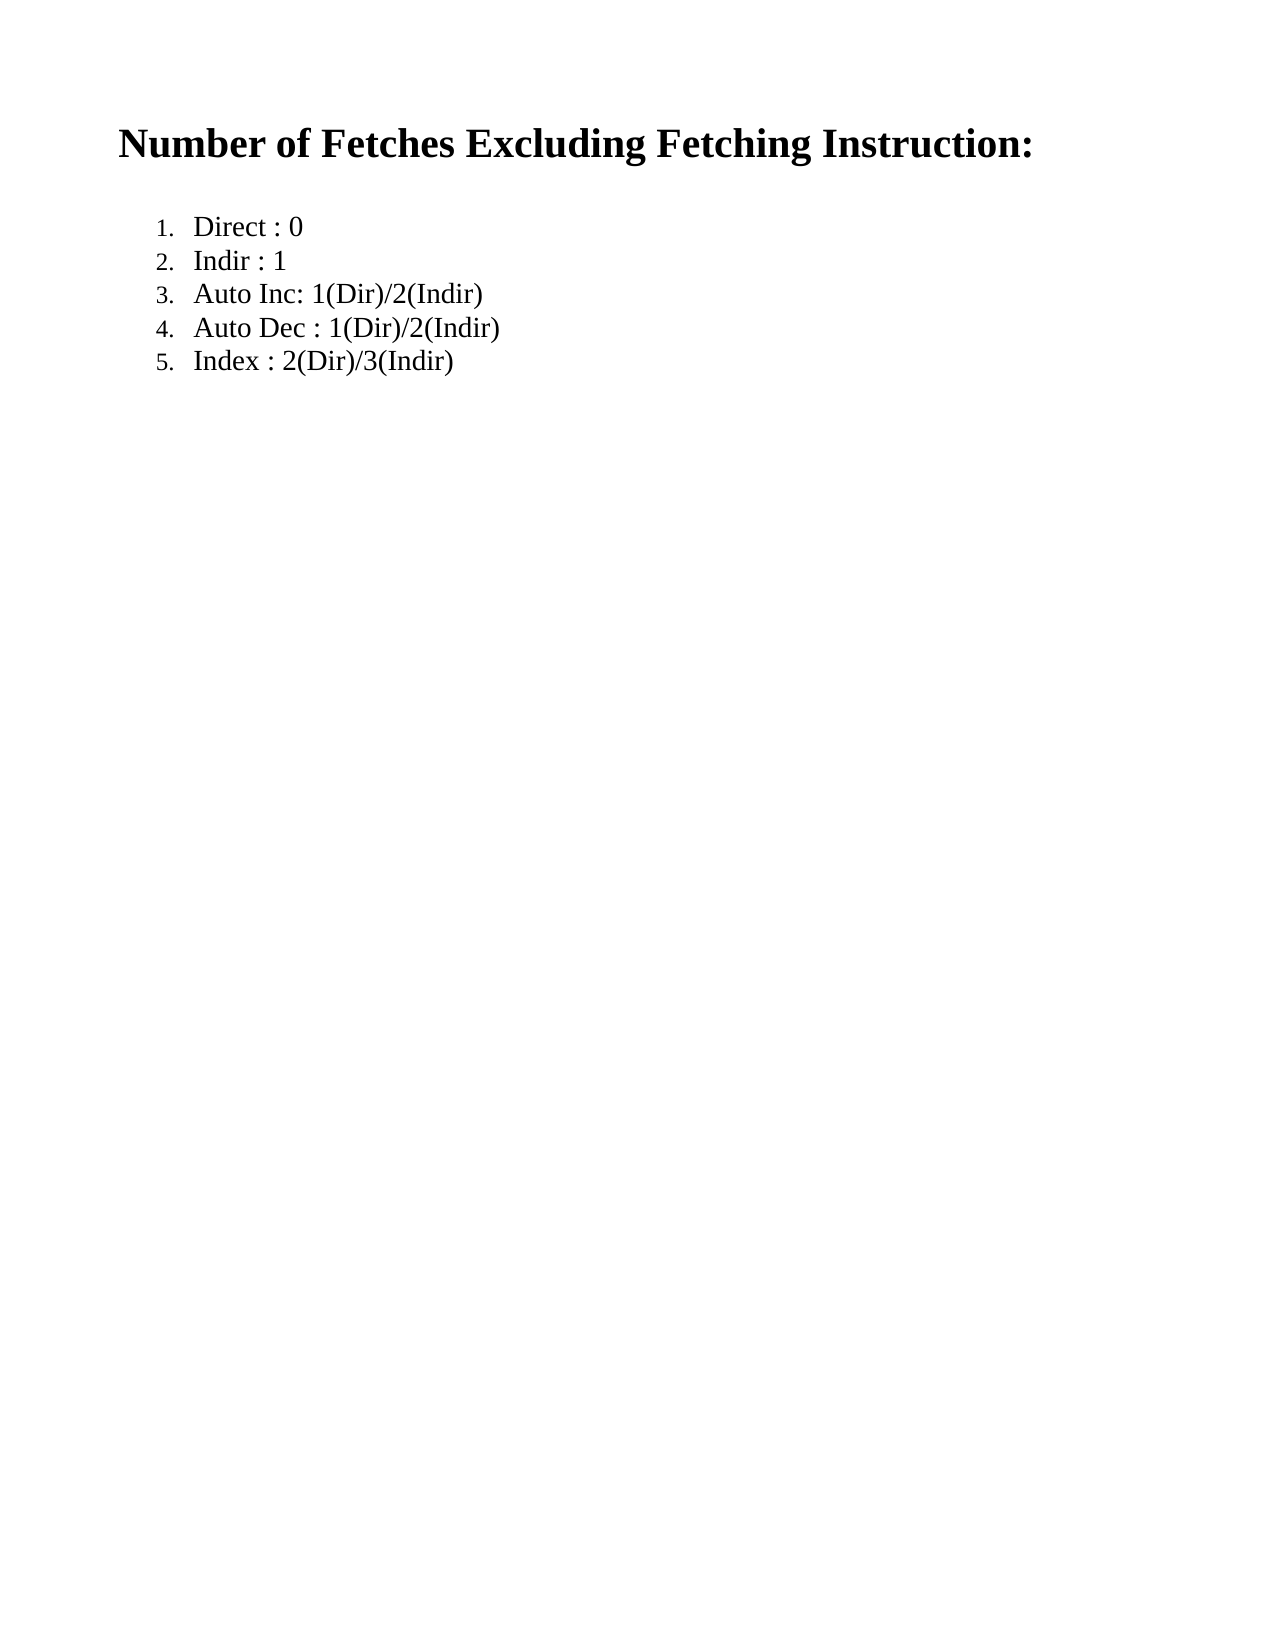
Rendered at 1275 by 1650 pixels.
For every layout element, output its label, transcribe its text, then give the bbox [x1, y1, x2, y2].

list Auto Inc: 1(Dir)/2(Indir) [156, 276, 1157, 310]
list Indir : 1 [156, 243, 1157, 276]
text Number of Fetches Excluding Fetching Instruction: [118, 118, 1157, 166]
list Index : 2(Dir)/3(Indir) [156, 343, 1157, 377]
list Direct : 0 [156, 209, 1157, 243]
list Auto Dec : 1(Dir)/2(Indir) [156, 310, 1157, 343]
